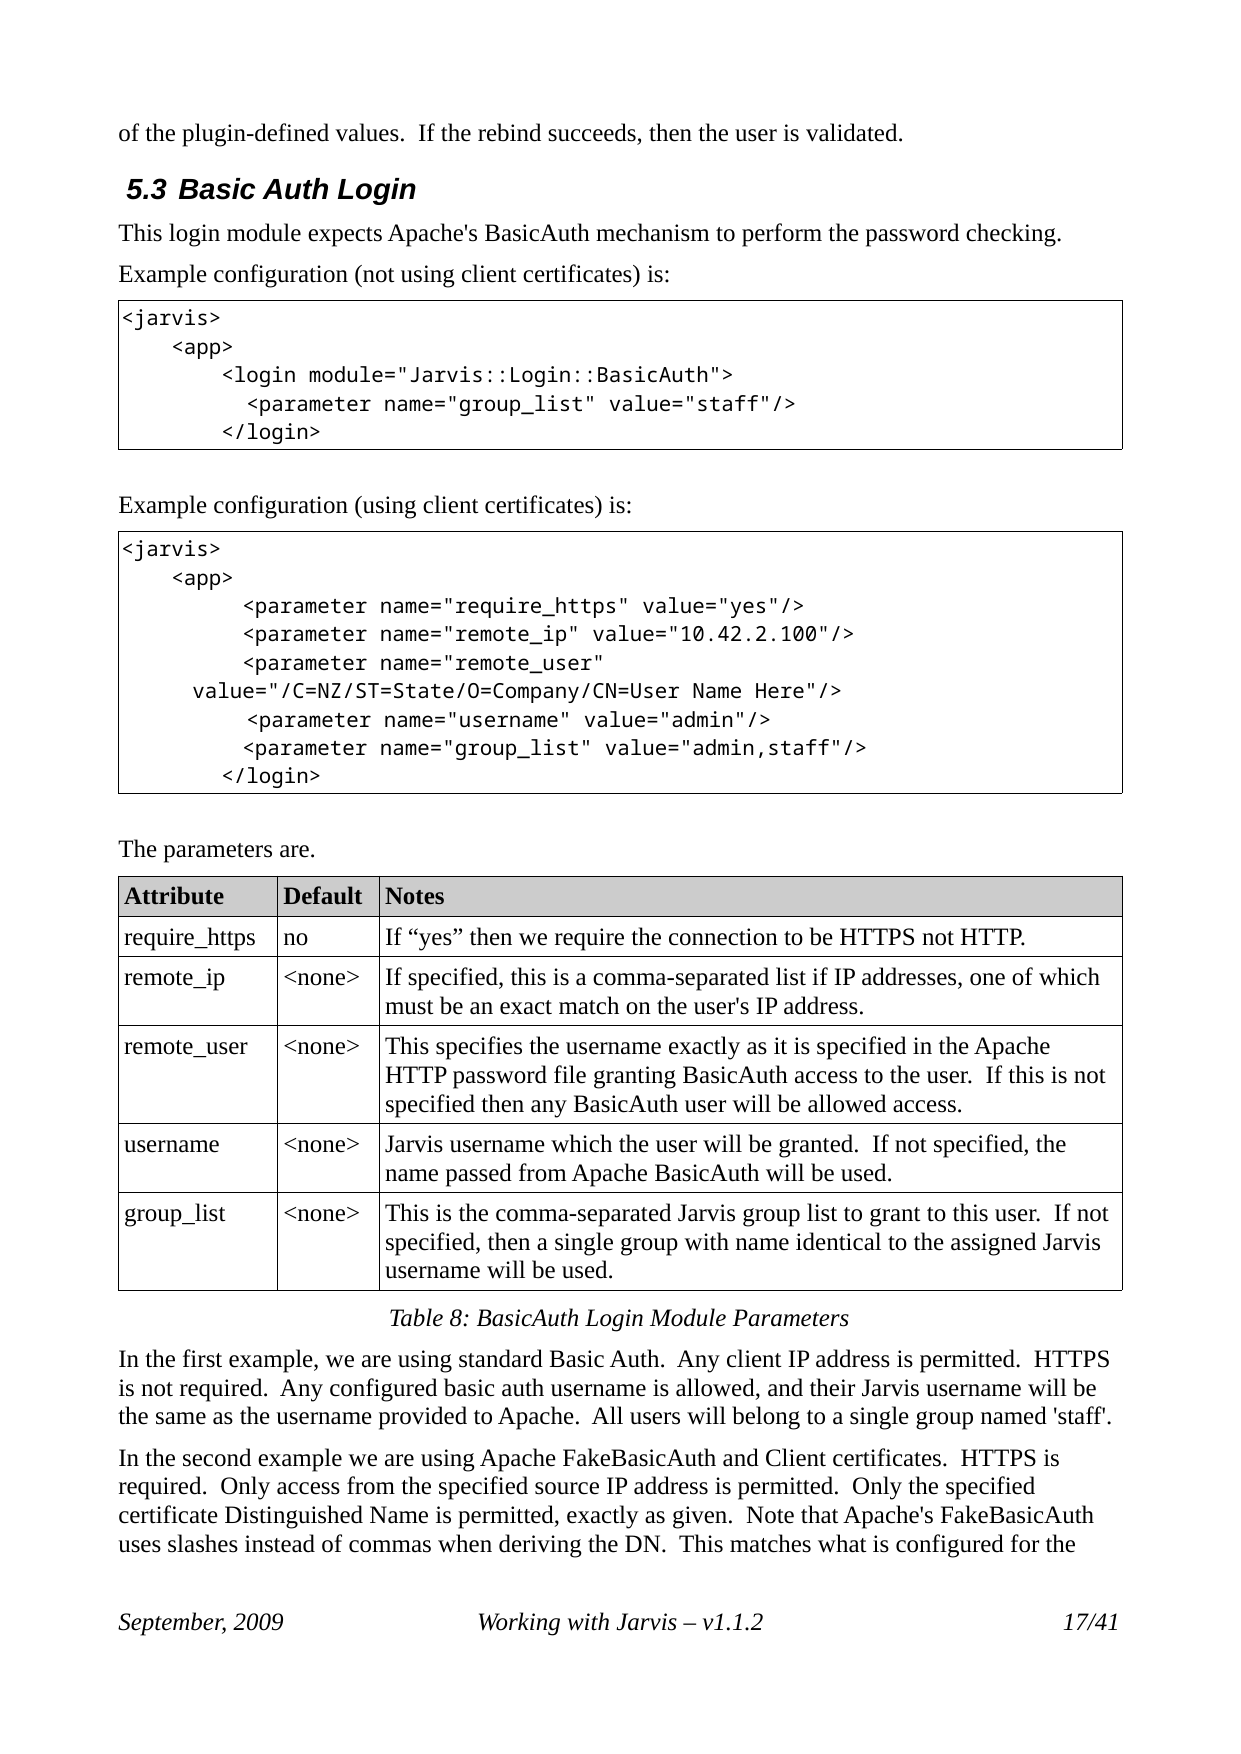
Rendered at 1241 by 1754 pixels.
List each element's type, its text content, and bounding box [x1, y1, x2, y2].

text <parameter name="group_list" value="staff"/> [119, 386, 1122, 414]
table_cell <none> [278, 1124, 379, 1192]
text <jarvis> [119, 532, 1122, 559]
text of the plugin-defined values. If the rebind succeeds, then the user is validated. [118, 118, 1122, 147]
text <app> [119, 329, 1122, 357]
table_cell require_https [119, 917, 277, 956]
text <parameter name="username" value="admin"/> [119, 702, 1122, 730]
text Table 8: BasicAuth Login Module Parameters [118, 1303, 1122, 1331]
text <app> [119, 559, 1122, 588]
text value="/C=NZ/ST=State/O=Company/CN=User Name Here"/> [119, 673, 1122, 702]
text Example configuration (not using client certificates) is: [118, 259, 1122, 288]
table_cell This specifies the username exactly as it is specified in the Apache HTTP password file granting BasicAuth access to the user. If this is not specified then any BasicAuth user will be allowed access. [380, 1026, 1122, 1123]
table_header Attribute [119, 877, 277, 916]
table_cell Jarvis username which the user will be granted. If not specified, the name passed from Apache BasicAuth will be used. [380, 1124, 1122, 1192]
table_cell If specified, this is a comma-separated list if IP addresses, one of which must be an exact match on the user's IP address. [380, 957, 1122, 1025]
text <parameter name="remote_user" [119, 645, 1122, 673]
text Example configuration (using client certificates) is: [118, 490, 1122, 519]
text <parameter name="remote_ip" value="10.42.2.100"/> [119, 616, 1122, 645]
text <jarvis> [119, 301, 1122, 329]
table_header Notes [380, 877, 1122, 916]
text This login module expects Apache's BasicAuth mechanism to perform the password checking. [118, 218, 1122, 247]
table_cell no [278, 917, 379, 956]
text In the second example we are using Apache FakeBasicAuth and Client certificates. HTTPS is required. Only access from the specified source IP address is permitted. Only the specified certificate Distinguished Name is permitted, exactly as given. Note that Apache's FakeBasicAuth uses slashes instead of commas when deriving the DN. This matches what is configured for the [118, 1443, 1122, 1558]
text In the first example, we are using standard Basic Auth. Any client IP address is permitted. HTTPS is not required. Any configured basic auth username is allowed, and their Jarvis username will be the same as the username provided to Apache. All users will belong to a single group named 'staff'. [118, 1344, 1122, 1430]
table_cell <none> [278, 1026, 379, 1123]
table_cell <none> [278, 957, 379, 1025]
subtitle Basic Auth Login [118, 172, 1122, 205]
table_cell remote_ip [119, 957, 277, 1025]
table_cell username [119, 1124, 277, 1192]
text </login> [119, 759, 1122, 793]
text <parameter name="require_https" value="yes"/> [119, 588, 1122, 616]
text <parameter name="group_list" value="admin,staff"/> [119, 730, 1122, 759]
table_cell If “yes” then we require the connection to be HTTPS not HTTP. [380, 917, 1122, 956]
text The parameters are. [118, 834, 1122, 863]
table_header Default [278, 877, 379, 916]
table_cell group_list [119, 1193, 277, 1290]
table_cell remote_user [119, 1026, 277, 1123]
table_cell This is the comma-separated Jarvis group list to grant to this user. If not specified, then a single group with name identical to the assigned Jarvis username will be used. [380, 1193, 1122, 1290]
text </login> [119, 414, 1122, 449]
table_cell <none> [278, 1193, 379, 1290]
text <login module="Jarvis::Login::BasicAuth"> [119, 357, 1122, 386]
